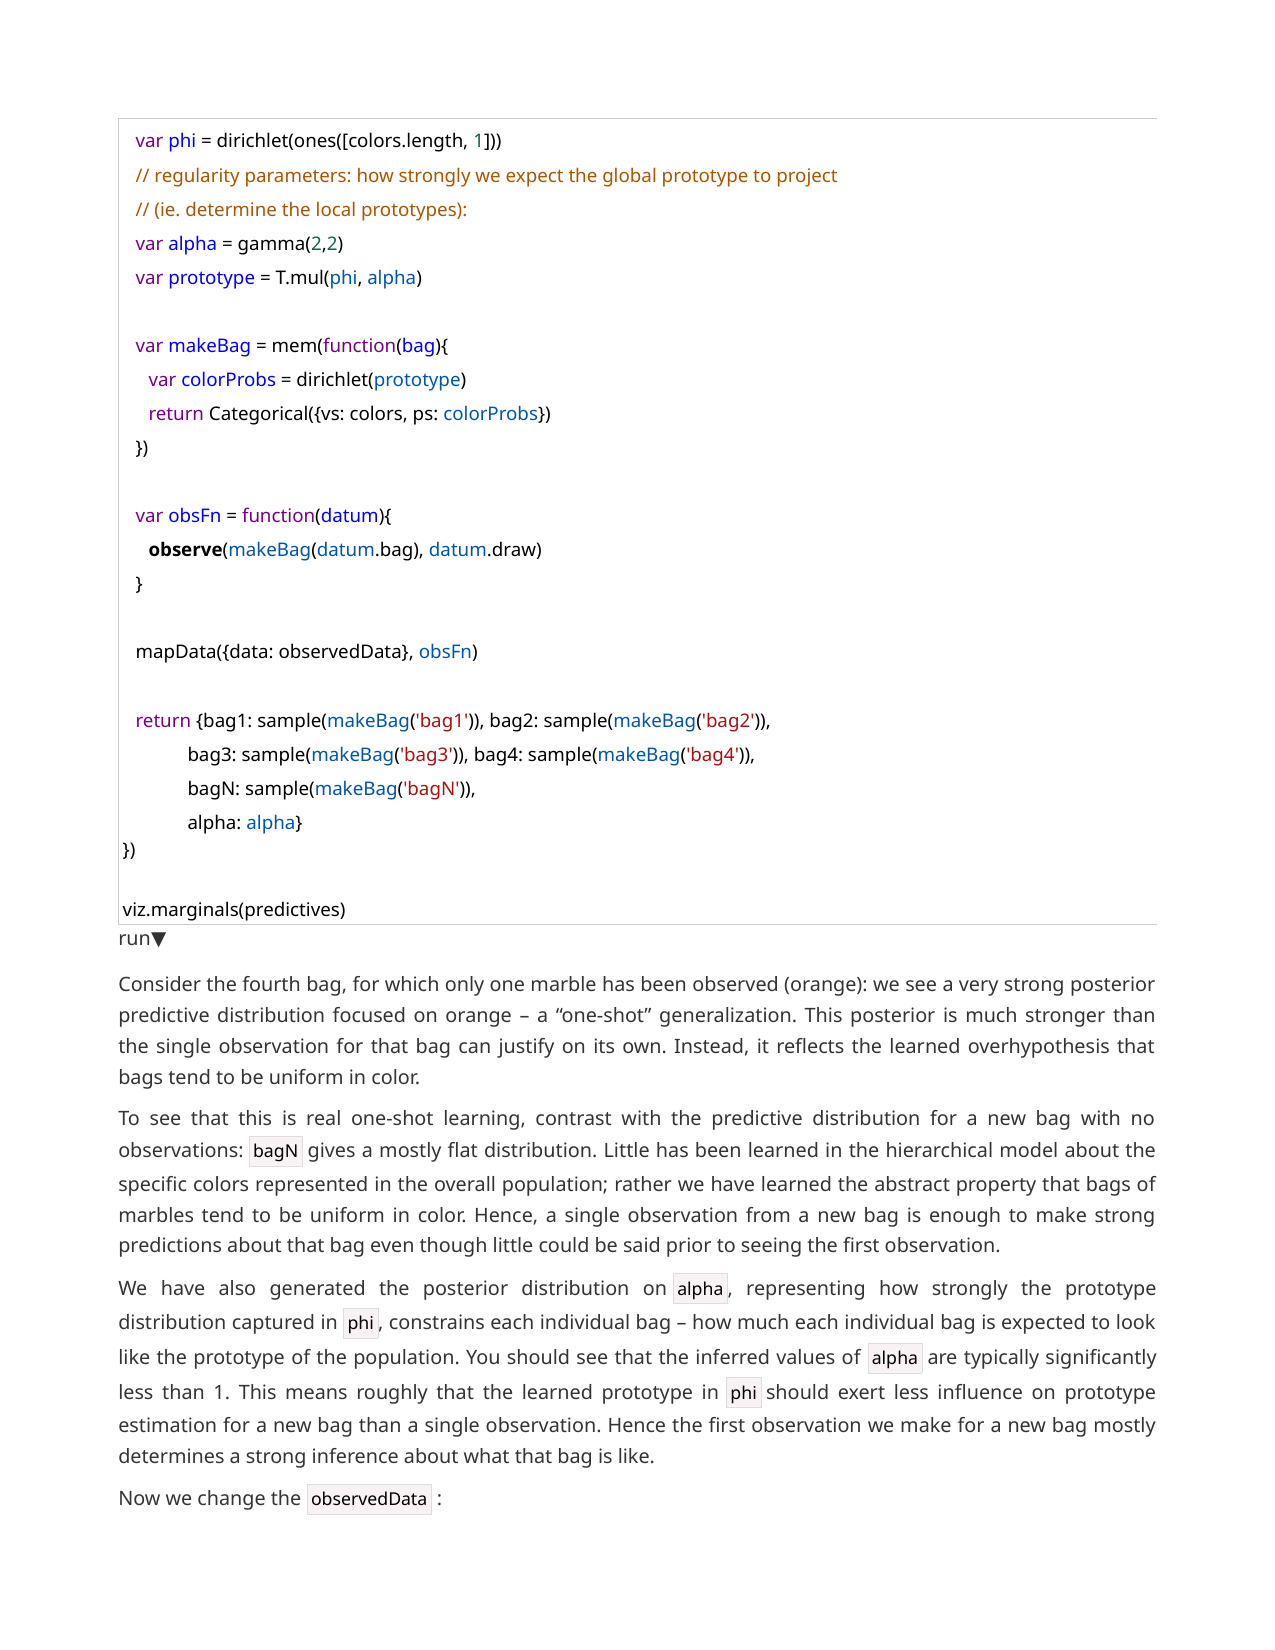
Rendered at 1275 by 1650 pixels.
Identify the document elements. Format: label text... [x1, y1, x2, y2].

text run▼ [118, 925, 1157, 952]
text ​ [119, 595, 1157, 629]
text alpha: alpha} [119, 799, 1157, 833]
text return {bag1: sample(makeBag('bag1')), bag2: sample(makeBag('bag2')), [119, 697, 1157, 731]
text var obsFn = function(datum){ [119, 493, 1157, 527]
text } [119, 561, 1157, 595]
text bag3: sample(makeBag('bag3')), bag4: sample(makeBag('bag4')), [119, 731, 1157, 765]
text var prototype = T.mul(phi, alpha) [119, 254, 1157, 288]
text To see that this is real one-shot learning, contrast with the predictive distribution for a new bag with no observations: bagN gives a mostly flat distribution. Little has been learned in the hierarchical model about the specific colors represented in the overall population; rather we have learned the abstract property that bags of marbles tend to be uniform in color. Hence, a single observation from a new bag is enough to make strong predictions about that bag even though little could be said prior to seeing the first observation. [118, 1104, 1157, 1259]
text ​ [119, 459, 1157, 493]
text Now we change the [118, 1484, 307, 1514]
text observedData [308, 1485, 431, 1514]
text We have also generated the posterior distribution on alpha, representing how strongly the prototype distribution captured in phi, constrains each individual bag – how much each individual bag is expected to look like the prototype of the population. You should see that the inferred values of alpha are typically significantly less than 1. This means roughly that the learned prototype in phi should exert less influence on prototype estimation for a new bag than a single observation. Hence the first observation we make for a new bag mostly determines a strong inference about what that bag is like. [118, 1273, 1157, 1469]
text var alpha = gamma(2,2) [119, 220, 1157, 254]
text ​ [119, 288, 1157, 322]
text ​ [119, 663, 1157, 697]
text }) [119, 833, 1157, 859]
text : [432, 1484, 1157, 1514]
text bagN: sample(makeBag('bagN')), [119, 765, 1157, 799]
text Consider the fourth bag, for which only one marble has been observed (orange): we see a very strong posterior predictive distribution focused on orange – a “one-shot” generalization. This posterior is much stronger than the single observation for that bag can justify on its own. Instead, it reflects the learned overhypothesis that bags tend to be uniform in color. [118, 970, 1157, 1090]
text var phi = dirichlet(ones([colors.length, 1])) [119, 119, 1157, 152]
text viz.marginals(predictives) [119, 893, 1157, 924]
text var colorProbs = dirichlet(prototype) [119, 357, 1157, 391]
text mapData({data: observedData}, obsFn) [119, 629, 1157, 663]
text }) [119, 425, 1157, 459]
text // regularity parameters: how strongly we expect the global prototype to project [119, 152, 1157, 186]
text ​ [119, 859, 1157, 893]
text observe(makeBag(datum.bag), datum.draw) [119, 527, 1157, 561]
text return Categorical({vs: colors, ps: colorProbs}) [119, 391, 1157, 425]
text var makeBag = mem(function(bag){ [119, 322, 1157, 357]
text // (ie. determine the local prototypes): [119, 186, 1157, 220]
